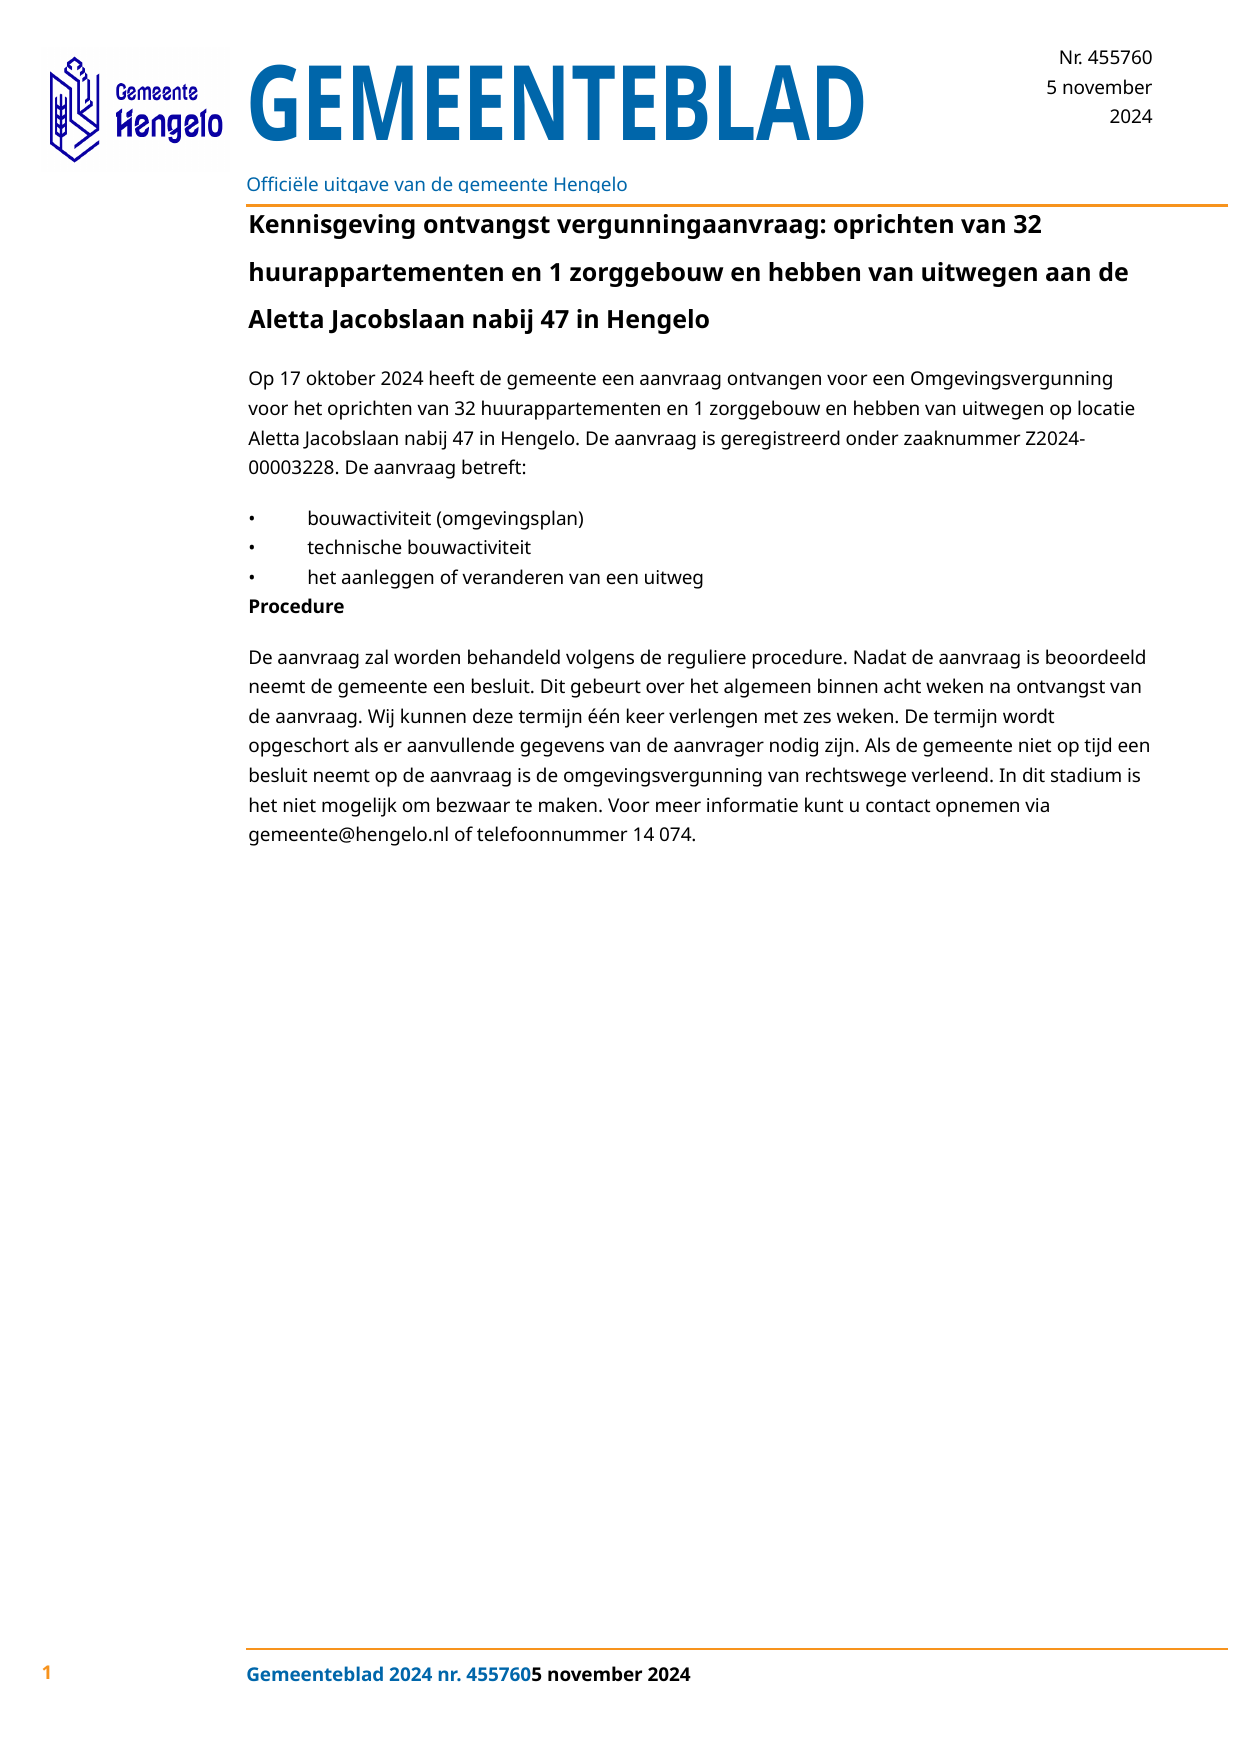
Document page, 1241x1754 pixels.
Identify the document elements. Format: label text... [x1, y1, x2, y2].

picture [41, 47, 231, 172]
list het aanleggen of veranderen van een uitweg [248, 564, 1152, 589]
text De aanvraag zal worden behandeld volgens de reguliere procedure. Nadat de aanvraag is beoordeeld neemt de gemeente een besluit. Dit gebeurt over het algemeen binnen acht weken na ontvangst van de aanvraag. Wij kunnen deze termijn één keer verlengen met zes weken. De termijn wordt opgeschort als er aanvullende gegevens van de aanvrager nodig zijn. Als de gemeente niet op tijd een besluit neemt op de aanvraag is de omgevingsvergunning van rechtswege verleend. In dit stadium is het niet mogelijk om bezwaar te maken. Voor meer informatie kunt u contact opnemen via gemeente@hengelo.nl of telefoonnummer 14 074. [248, 644, 1152, 847]
text Procedure [248, 593, 1152, 619]
list technische bouwactiviteit [248, 534, 1152, 560]
text Kennisgeving ontvangst vergunningaanvraag: oprichten van 32 huurappartementen en 1 zorggebouw en hebben van uitwegen aan de Aletta Jacobslaan nabij 47 in Hengelo [248, 207, 1152, 336]
list bouwactiviteit (omgevingsplan) [248, 505, 1152, 530]
text Op 17 oktober 2024 heeft de gemeente een aanvraag ontvangen voor een Omgevingsvergunning voor het oprichten van 32 huurappartementen en 1 zorggebouw en hebben van uitwegen op locatie Aletta Jacobslaan nabij 47 in Hengelo. De aanvraag is geregistreerd onder zaaknummer Z2024-00003228. De aanvraag betreft: [248, 366, 1152, 480]
